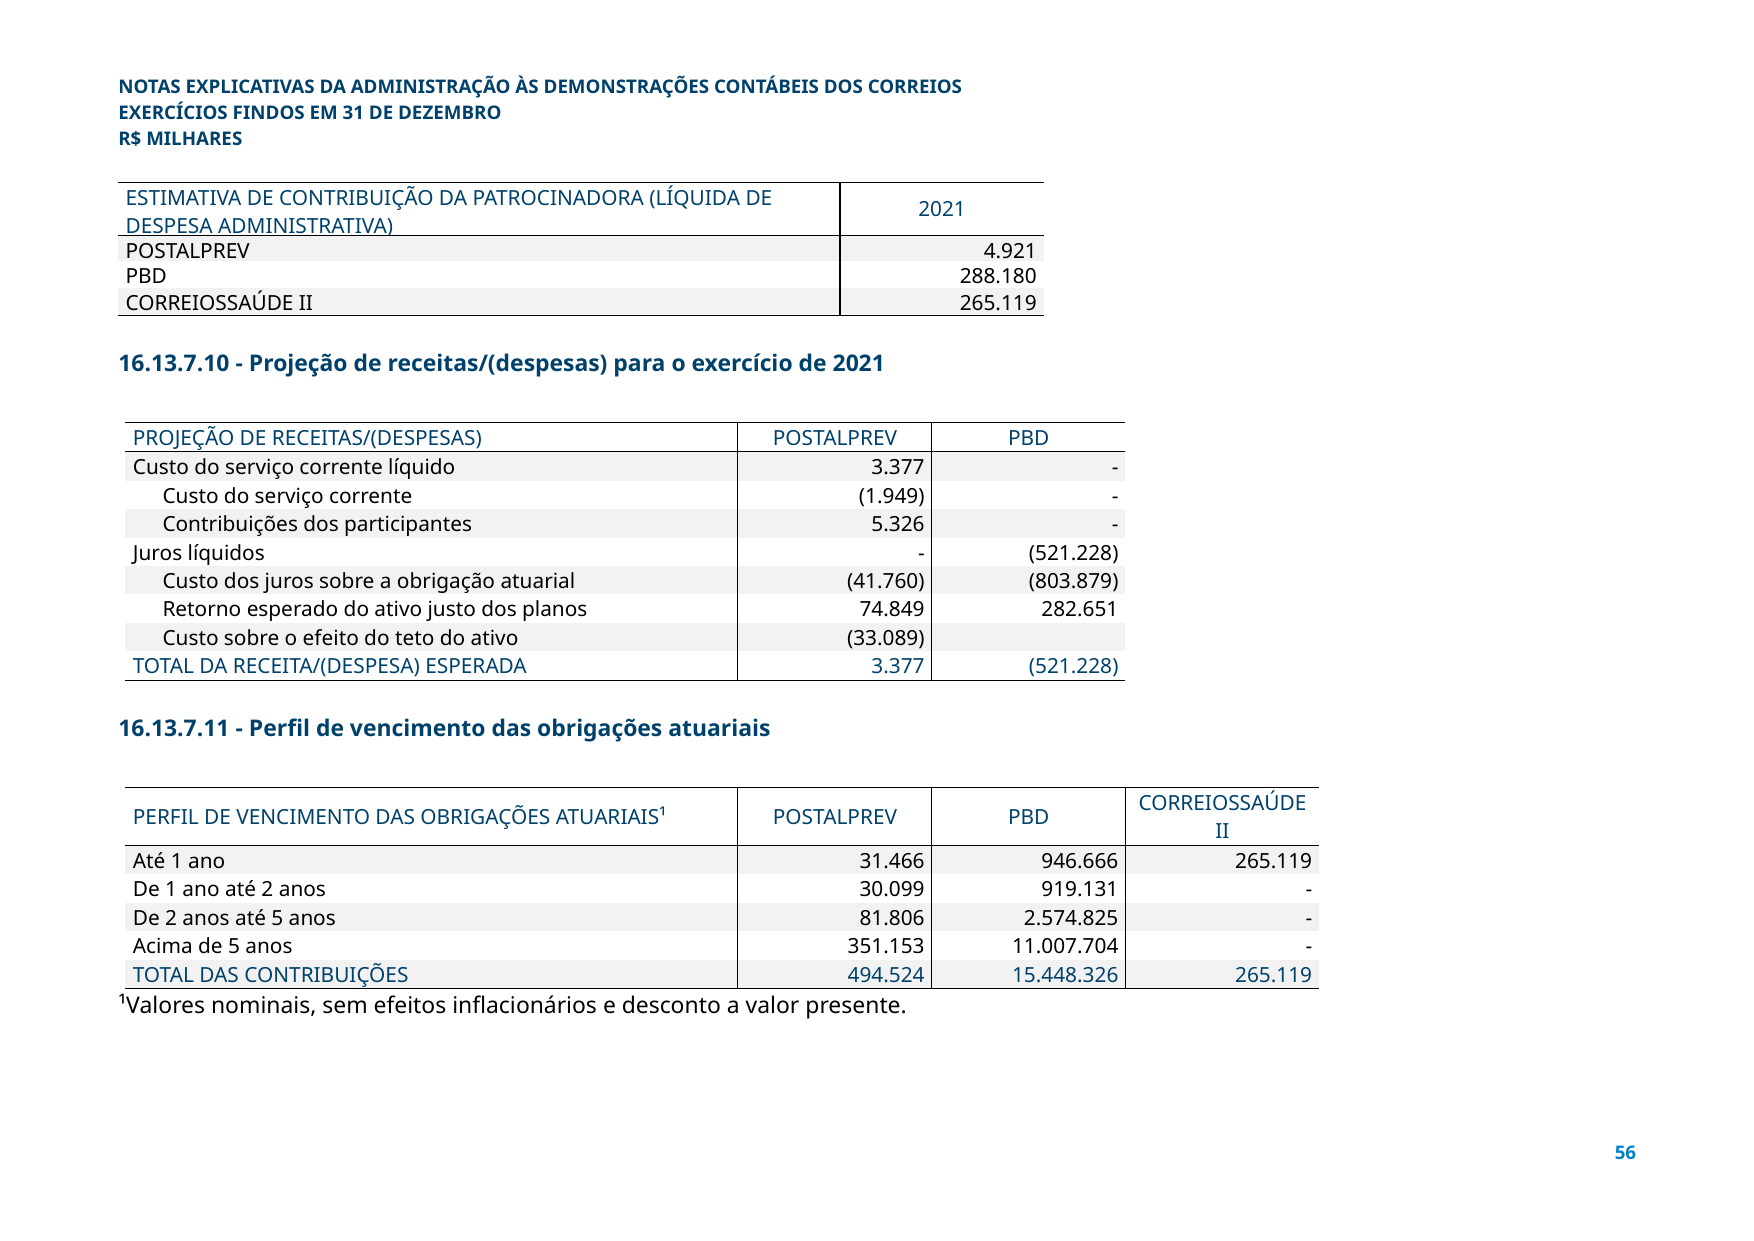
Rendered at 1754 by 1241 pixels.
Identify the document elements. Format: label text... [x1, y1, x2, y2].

table_cell 919.131 [932, 875, 1125, 903]
table_cell 265.119 [1126, 846, 1319, 874]
table_header ESTIMATIVA DE CONTRIBUIÇÃO DA PATROCINADORA (LÍQUIDA DE DESPESA ADMINISTRATIVA) [118, 183, 839, 235]
list Projeção de receitas/(despesas) para o exercício de 2021 [118, 347, 1636, 378]
table_header CORREIOSSAÚDE II [1126, 788, 1319, 845]
table_cell 30.099 [738, 875, 931, 903]
table_cell 3.377 [738, 452, 931, 481]
table_cell (1.949) [738, 481, 931, 509]
table_header PERFIL DE VENCIMENTO DAS OBRIGAÇÕES ATUARIAIS¹ [125, 788, 737, 845]
table_cell Contribuições dos participantes [125, 509, 737, 538]
table_cell [932, 623, 1125, 651]
table_cell 74.849 [738, 595, 931, 623]
table_cell 288.180 [841, 261, 1044, 288]
table_cell 351.153 [738, 931, 931, 960]
text ¹Valores nominais, sem efeitos inflacionários e desconto a valor presente. [118, 989, 1636, 1021]
table_cell 946.666 [932, 846, 1125, 874]
list Perfil de vencimento das obrigações atuariais [118, 712, 1636, 743]
table_cell 15.448.326 [932, 960, 1125, 988]
table_cell 265.119 [1126, 960, 1319, 988]
table_cell 282.651 [932, 595, 1125, 623]
table_header PROJEÇÃO DE RECEITAS/(DESPESAS) [125, 423, 737, 451]
table_cell 81.806 [738, 903, 931, 931]
table_cell Custo sobre o efeito do teto do ativo [125, 623, 737, 651]
table_cell Custo do serviço corrente líquido [125, 452, 737, 481]
table_header PBD [932, 788, 1125, 845]
table_cell 2.574.825 [932, 903, 1125, 931]
table_cell 5.326 [738, 509, 931, 538]
table_cell - [932, 509, 1125, 538]
table_cell Retorno esperado do ativo justo dos planos [125, 595, 737, 623]
table_cell De 1 ano até 2 anos [125, 875, 737, 903]
table_cell - [738, 538, 931, 566]
table_cell - [1126, 931, 1319, 960]
table_cell CORREIOSSAÚDE II [118, 288, 839, 314]
table_cell (521.228) [932, 651, 1125, 680]
table_cell 31.466 [738, 846, 931, 874]
table_cell (521.228) [932, 538, 1125, 566]
table_cell TOTAL DA RECEITA/(DESPESA) ESPERADA [125, 651, 737, 680]
table_cell Custo do serviço corrente [125, 481, 737, 509]
table_cell (33.089) [738, 623, 931, 651]
table_header PBD [932, 423, 1125, 451]
table_header POSTALPREV [738, 423, 931, 451]
table_cell 3.377 [738, 651, 931, 680]
table_cell - [1126, 903, 1319, 931]
table_cell Acima de 5 anos [125, 931, 737, 960]
table_cell 11.007.704 [932, 931, 1125, 960]
table_cell (803.879) [932, 566, 1125, 594]
table_cell - [1126, 875, 1319, 903]
table_cell Custo dos juros sobre a obrigação atuarial [125, 566, 737, 594]
table_header 2021 [841, 183, 1044, 235]
table_cell De 2 anos até 5 anos [125, 903, 737, 931]
table_cell POSTALPREV [118, 236, 839, 261]
table_cell Juros líquidos [125, 538, 737, 566]
table_cell - [932, 481, 1125, 509]
table_cell TOTAL DAS CONTRIBUIÇÕES [125, 960, 737, 988]
table_cell (41.760) [738, 566, 931, 594]
table_cell 494.524 [738, 960, 931, 988]
table_cell 4.921 [841, 236, 1044, 261]
table_cell 265.119 [841, 288, 1044, 314]
table_cell Até 1 ano [125, 846, 737, 874]
table_header POSTALPREV [738, 788, 931, 845]
table_cell PBD [118, 261, 839, 288]
table_cell - [932, 452, 1125, 481]
